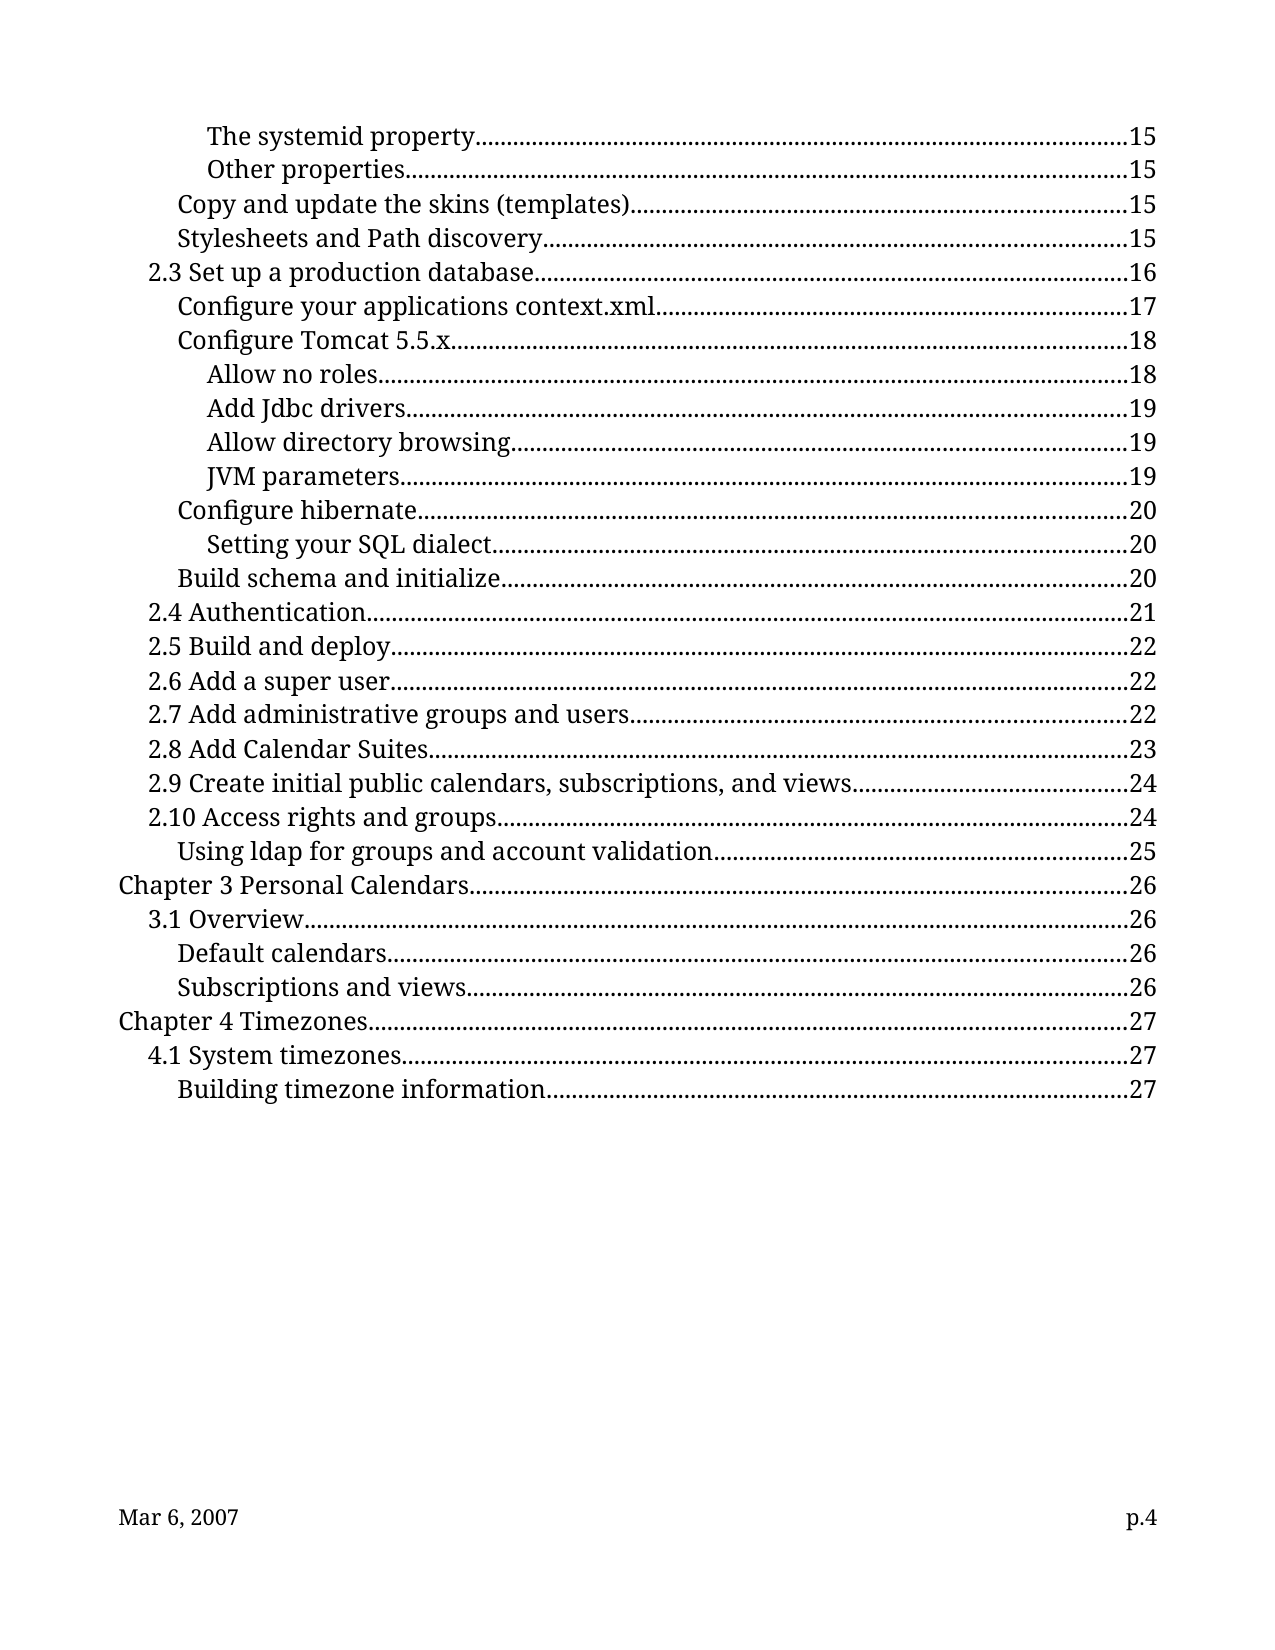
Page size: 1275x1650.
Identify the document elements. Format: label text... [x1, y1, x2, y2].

text 3.1 Overview. 26 [148, 902, 1157, 936]
text 2.7 Add administrative groups and users 22 [148, 697, 1157, 731]
text Build schema and initialize 20 [177, 561, 1157, 595]
text Default calendars 26 [177, 936, 1157, 970]
text 2.6 Add a super user 22 [148, 663, 1157, 697]
text Configure hibernate 20 [177, 493, 1157, 527]
text 2.5 Build and deploy 22 [148, 629, 1157, 663]
text JVM parameters 19 [207, 459, 1157, 493]
text Chapter 3 Personal Calendars 26 [118, 867, 1157, 902]
text 4.1 System timezones 27 [148, 1038, 1157, 1072]
text Building timezone information. 27 [177, 1072, 1157, 1106]
text Configure Tomcat 5.5.x 18 [177, 322, 1157, 357]
text Setting your SQL dialect 20 [207, 527, 1157, 561]
text Allow no roles 18 [207, 357, 1157, 391]
text Configure your applications context.xml 17 [177, 288, 1157, 322]
text Subscriptions and views. 26 [177, 970, 1157, 1004]
text Chapter 4 Timezones 27 [118, 1004, 1157, 1038]
text 2.4 Authentication 21 [148, 595, 1157, 629]
text 2.3 Set up a production database 16 [148, 254, 1157, 288]
text 2.10 Access rights and groups 24 [148, 799, 1157, 833]
text The systemid property 15 [207, 118, 1157, 152]
text Stylesheets and Path discovery 15 [177, 220, 1157, 254]
text Using ldap for groups and account validation 25 [177, 833, 1157, 867]
text 2.8 Add Calendar Suites 23 [148, 731, 1157, 765]
text 2.9 Create initial public calendars, subscriptions, and views 24 [148, 765, 1157, 799]
text Add Jdbc drivers 19 [207, 391, 1157, 425]
text Copy and update the skins (templates) 15 [177, 186, 1157, 220]
text Other properties 15 [207, 152, 1157, 186]
text Allow directory browsing 19 [207, 425, 1157, 459]
